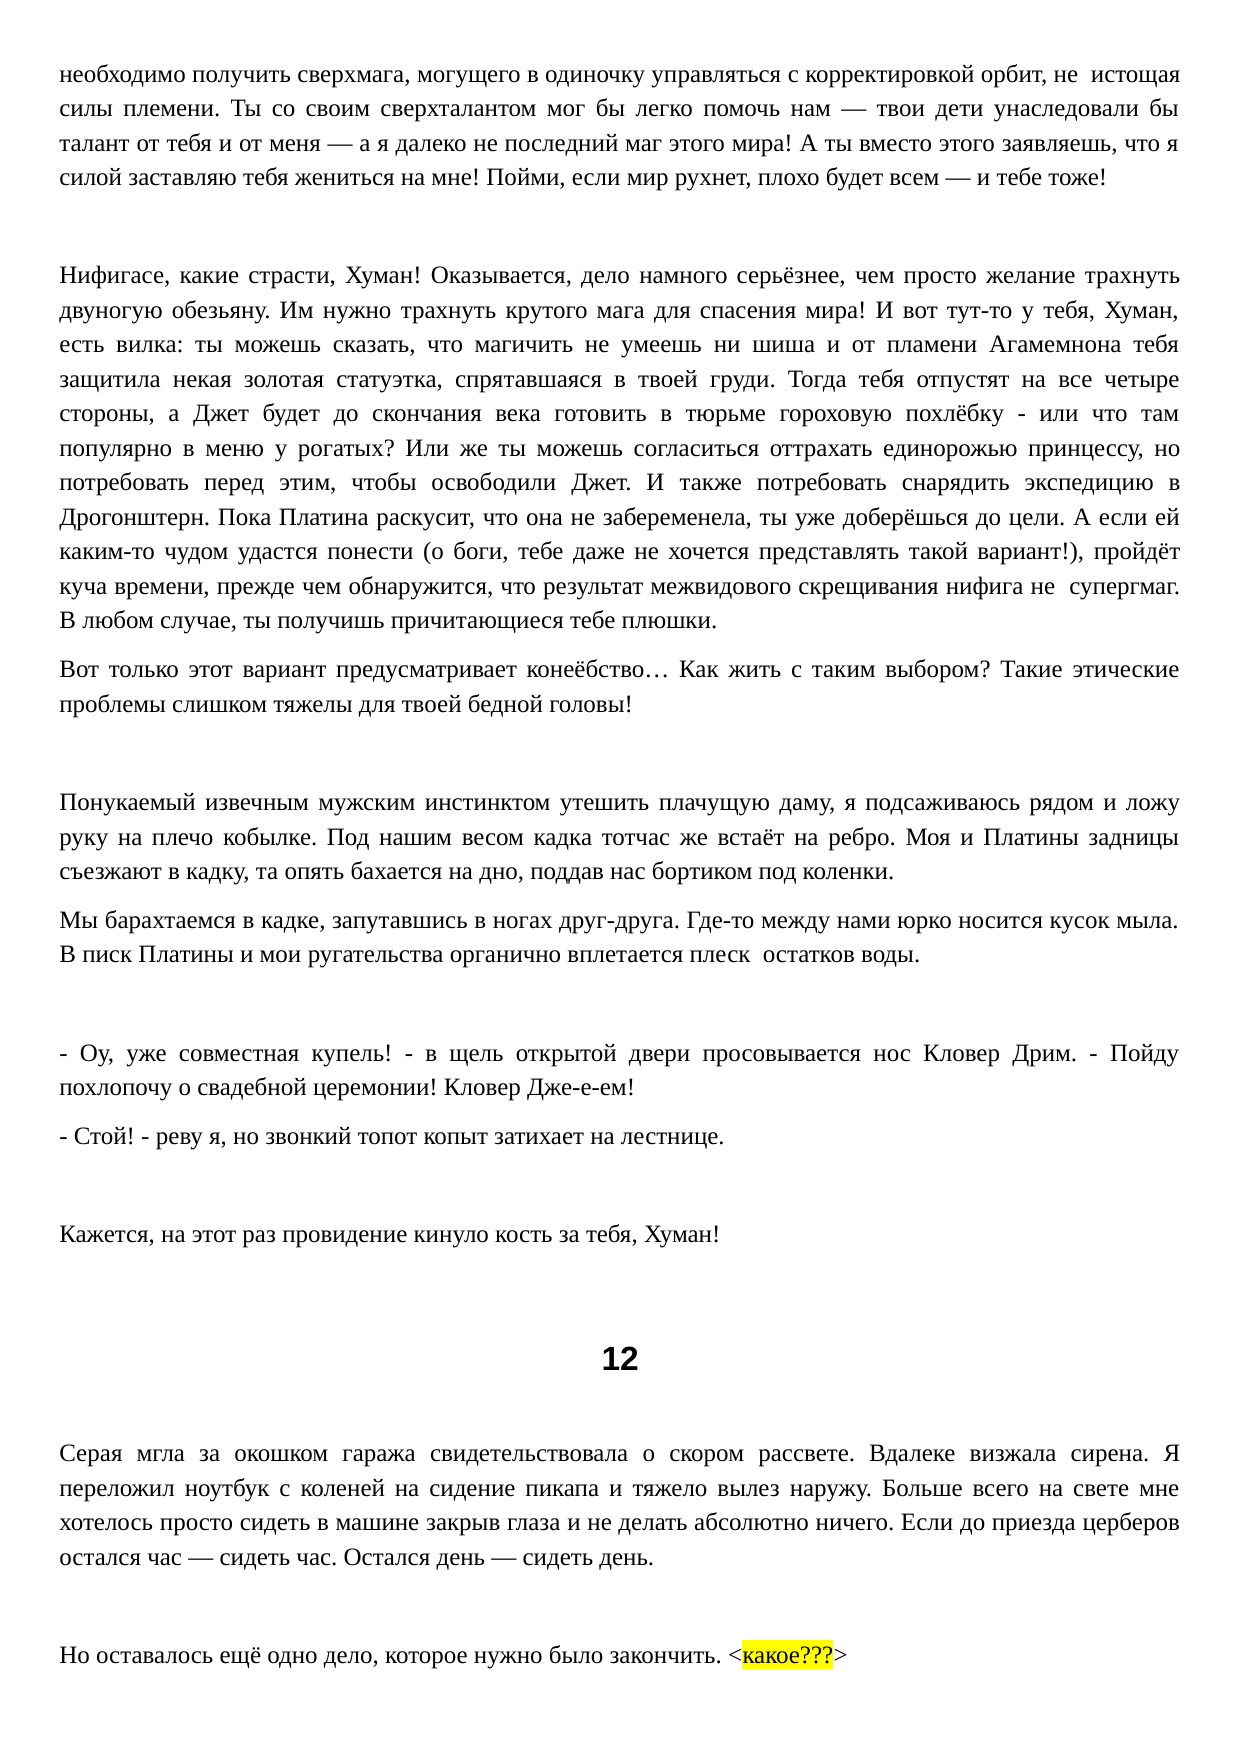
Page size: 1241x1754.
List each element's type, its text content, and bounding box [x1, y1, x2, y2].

text Нифигасе, какие страсти, Хуман! Оказывается, дело намного серьёзнее, чем просто желание трахнуть двуногую обезьяну. Им нужно трахнуть крутого мага для спасения мира! И вот тут-то у тебя, Хуман, есть вилка: ты можешь сказать, что магичить не умеешь ни шиша и от пламени Агамемнона тебя защитила некая золотая статуэтка, спрятавшаяся в твоей груди. Тогда тебя отпустят на все четыре стороны, а Джет будет до скончания века готовить в тюрьме гороховую похлёбку - или что там популярно в меню у рогатых? Или же ты можешь согласиться оттрахать единорожью принцессу, но потребовать перед этим, чтобы освободили Джет. И также потребовать снарядить экспедицию в Дрогонштерн. Пока Платина раскусит, что она не забеременела, ты уже доберёшься до цели. А если ей каким-то чудом удастся понести (о боги, тебе даже не хочется представлять такой вариант!), пройдёт куча времени, прежде чем обнаружится, что результат межвидового скрещивания нифига не супергмаг. В любом случае, ты получишь причитающиеся тебе плюшки. [59, 261, 1181, 634]
text Понукаемый извечным мужским инстинктом утешить плачущую даму, я подсаживаюсь рядом и ложу руку на плечо кобылке. Под нашим весом кадка тотчас же встаёт на ребро. Моя и Платины задницы съезжают в кадку, та опять бахается на дно, поддав нас бортиком под коленки. [59, 787, 1181, 885]
text Но оставалось ещё одно дело, которое нужно было закончить. <какое???> [59, 1640, 1181, 1669]
text Серая мгла за окошком гаража свидетельствовала о скором рассвете. Вдалеке визжала сирена. Я переложил ноутбук с коленей на сидение пикапа и тяжело вылез наружу. Больше всего на свете мне хотелось просто сидеть в машине закрыв глаза и не делать абсолютно ничего. Если до приезда церберов остался час — сидеть час. Остался день — сидеть день. [59, 1438, 1181, 1571]
text Мы барахтаемся в кадке, запутавшись в ногах друг-друга. Где-то между нами юрко носится кусок мыла. В писк Платины и мои ругательства органично вплетается плеск остатков воды. [59, 905, 1181, 968]
text необходимо получить сверхмага, могущего в одиночку управляться с корректировкой орбит, не истощая силы племени. Ты со своим сверхталантом мог бы легко помочь нам — твои дети унаследовали бы талант от тебя и от меня — а я далеко не последний маг этого мира! А ты вместо этого заявляешь, что я силой заставляю тебя жениться на мне! Пойми, если мир рухнет, плохо будет всем — и тебе тоже! [59, 59, 1181, 191]
text - Оу, уже совместная купель! - в щель открытой двери просовывается нос Кловер Дрим. - Пойду похлопочу о свадебной церемонии! Кловер Дже-е-ем! [59, 1038, 1181, 1101]
text Вот только этот вариант предусматривает конеёбство… Как жить с таким выбором? Такие этические проблемы слишком тяжелы для твоей бедной головы! [59, 654, 1181, 718]
text Кажется, на этот раз провидение кинуло кость за тебя, Хуман! [59, 1219, 1181, 1248]
subtitle 12 [59, 1338, 1181, 1377]
text - Стой! - реву я, но звонкий топот копыт затихает на лестнице. [59, 1121, 1181, 1150]
